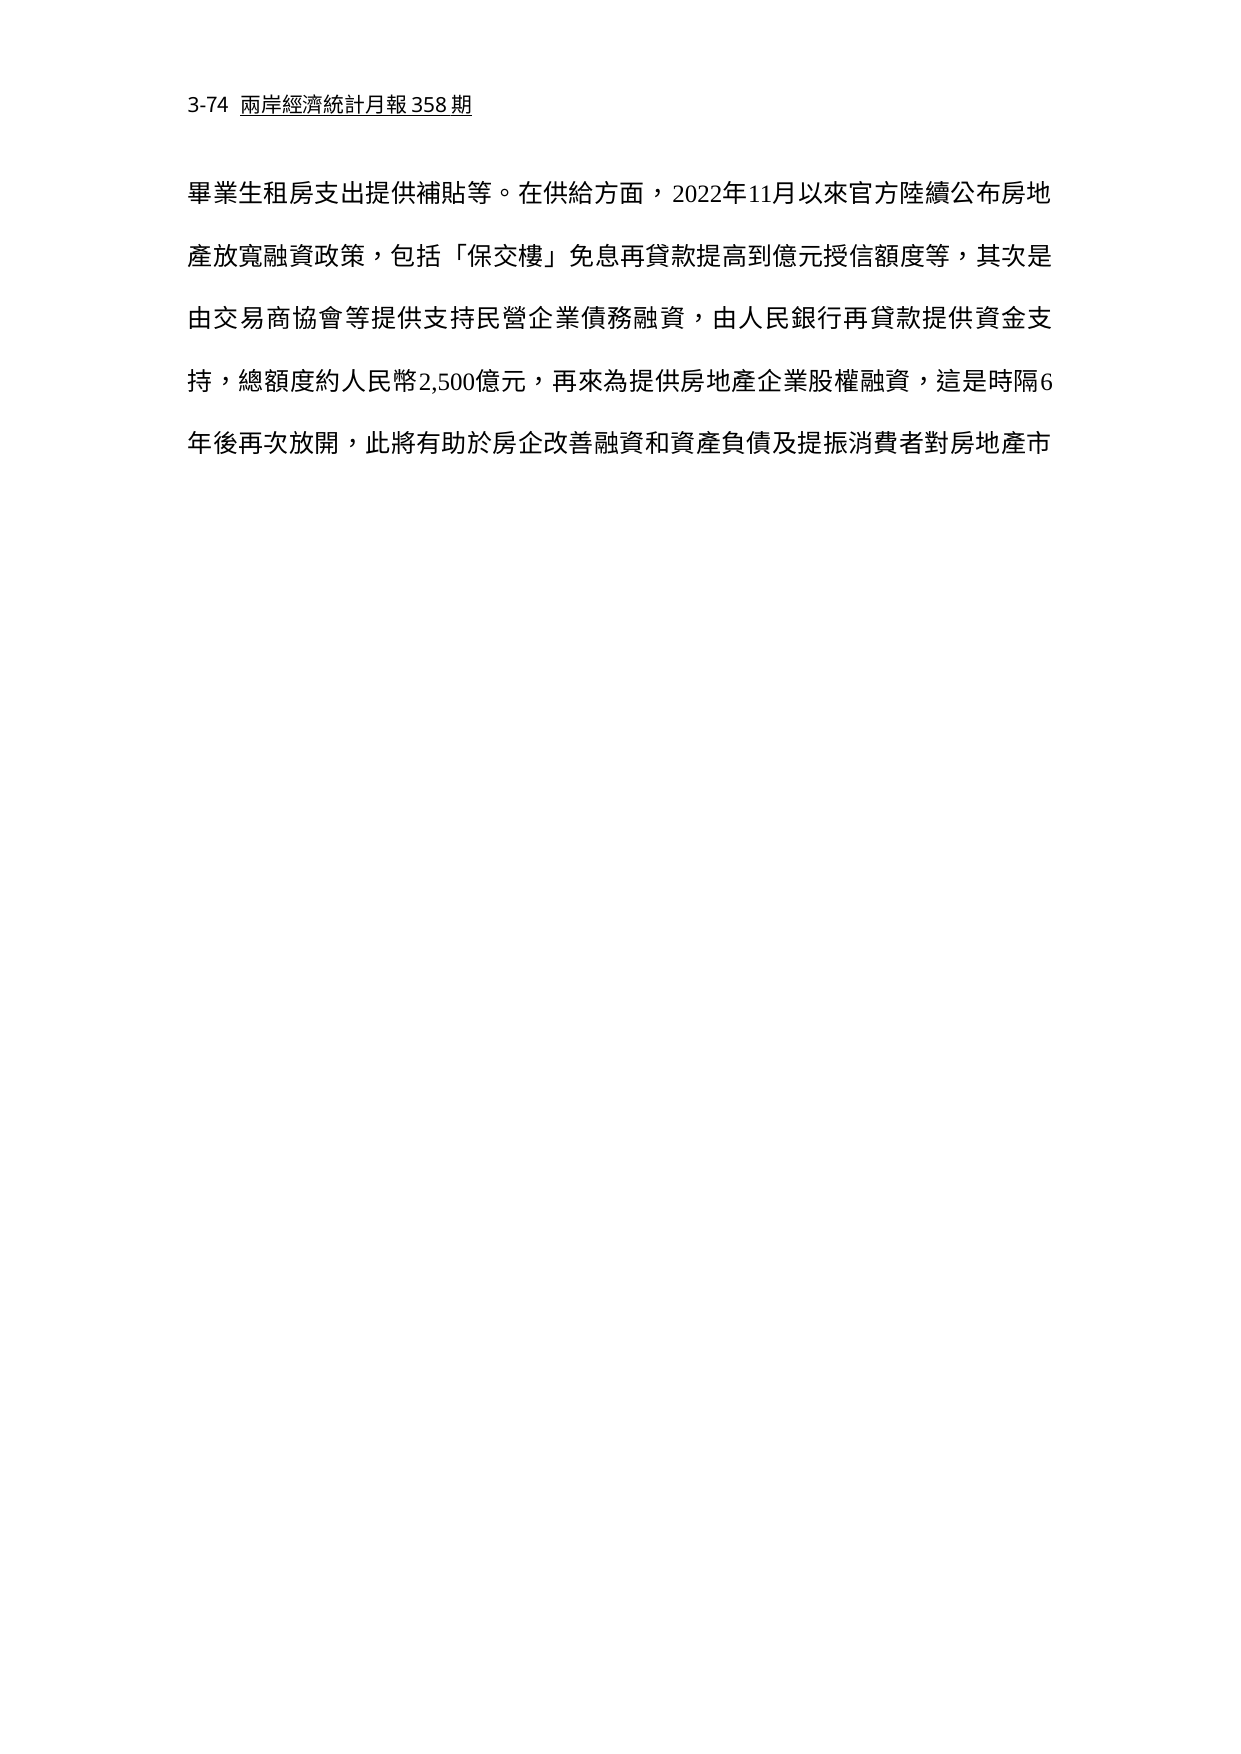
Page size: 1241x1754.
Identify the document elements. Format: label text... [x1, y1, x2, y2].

text 畢業生租房支出提供補貼等。在供給方面，2022年11月以來官方陸續公布房地產放寬融資政策，包括「保交樓」免息再貸款提高到億元授信額度等，其次是由交易商協會等提供支持民營企業債務融資，由人民銀行再貸款提供資金支持，總額度約人民幣2,500億元，再來為提供房地產企業股權融資，這是時隔6年後再次放開，此將有助於房企改善融資和資產負債及提振消費者對房地產市 [187, 150, 1053, 462]
